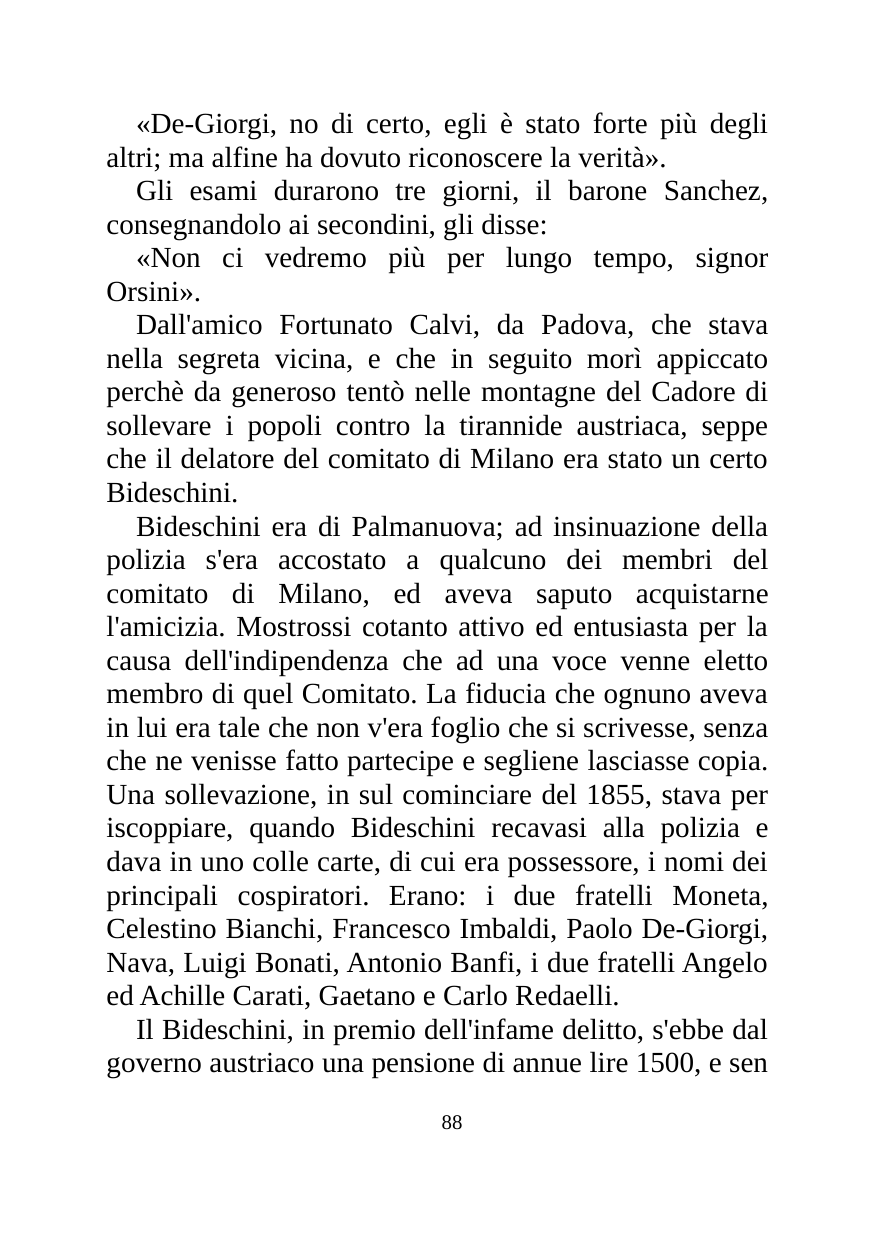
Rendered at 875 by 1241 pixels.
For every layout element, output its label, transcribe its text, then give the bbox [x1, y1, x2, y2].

text Bideschini era di Palmanuova; ad insinuazione della polizia s'era accostato a qualcuno dei membri del comitato di Milano, ed aveva saputo acquistarne l'amicizia. Mostrossi cotanto attivo ed entusiasta per la causa dell'indipendenza che ad una voce venne eletto membro di quel Comitato. La fiducia che ognuno aveva in lui era tale che non v'era foglio che si scrivesse, senza che ne venisse fatto partecipe e segliene lasciasse copia. Una sollevazione, in sul cominciare del 1855, stava per iscoppiare, quando Bideschini recavasi alla polizia e dava in uno colle carte, di cui era possessore, i nomi dei principali cospiratori. Erano: i due fratelli Moneta, Celestino Bianchi, Francesco Imbaldi, Paolo De-Giorgi, Nava, Luigi Bonati, Antonio Banfi, i due fratelli Angelo ed Achille Carati, Gaetano e Carlo Redaelli. [106, 509, 769, 1012]
text «De-Giorgi, no di certo, egli è stato forte più degli altri; ma alfine ha dovuto riconoscere la verità». [106, 106, 769, 173]
text «Non ci vedremo più per lungo tempo, signor Orsini». [106, 240, 769, 307]
text Dall'amico Fortunato Calvi, da Padova, che stava nella segreta vicina, e che in seguito morì appiccato perchè da generoso tentò nelle montagne del Cadore di sollevare i popoli contro la tirannide austriaca, seppe che il delatore del comitato di Milano era stato un certo Bideschini. [106, 307, 769, 509]
text Gli esami durarono tre giorni, il barone Sanchez, consegnandolo ai secondini, gli disse: [106, 173, 769, 240]
text Il Bideschini, in premio dell'infame delitto, s'ebbe dal governo austriaco una pensione di annue lire 1500, e sen [106, 1012, 769, 1079]
